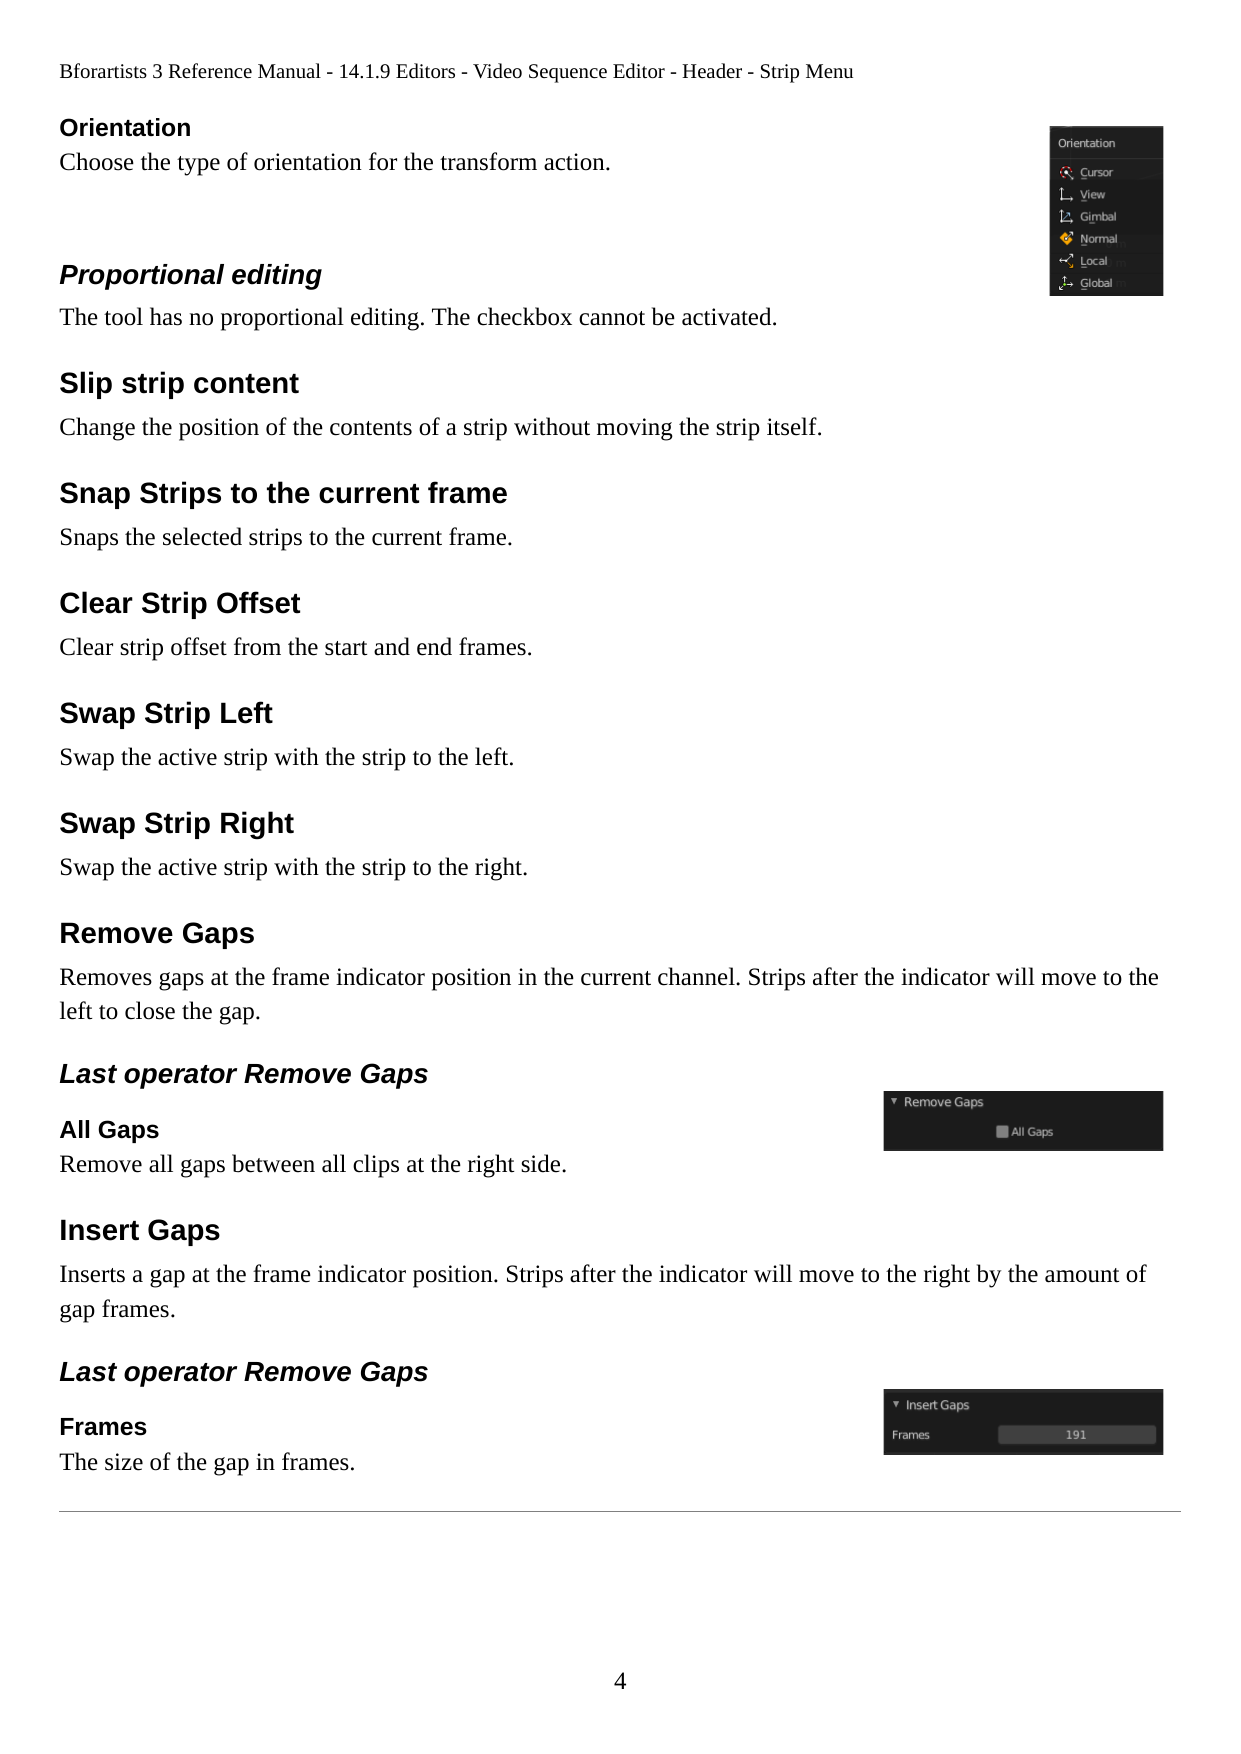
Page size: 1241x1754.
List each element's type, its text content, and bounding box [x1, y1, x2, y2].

subtitle Proportional editing [59, 258, 1049, 290]
text Inserts a gap at the frame indicator position. Strips after the indicator will move to the right by the amount of gap frames. [59, 1259, 1181, 1323]
subtitle All Gaps [59, 1115, 883, 1143]
picture [883, 1389, 1164, 1455]
text Removes gaps at the frame indicator position in the current channel. Strips after the indicator will move to the left to close the gap. [59, 962, 1181, 1025]
text Clear strip offset from the start and end frames. [59, 632, 1181, 661]
text Swap the active strip with the strip to the right. [59, 852, 1181, 881]
picture [883, 1091, 1164, 1151]
subtitle [1164, 258, 1181, 290]
subtitle Insert Gaps [59, 1213, 1181, 1247]
subtitle Remove Gaps [59, 916, 1181, 949]
subtitle Frames [59, 1412, 883, 1441]
subtitle Orientation [59, 113, 1181, 141]
text The size of the gap in frames. [59, 1447, 1181, 1476]
subtitle Swap Strip Right [59, 806, 1181, 839]
subtitle Clear Strip Offset [59, 586, 1181, 619]
subtitle Snap Strips to the current frame [59, 476, 1181, 510]
subtitle Swap Strip Left [59, 696, 1181, 729]
text Remove all gaps between all clips at the right side. [59, 1149, 1181, 1178]
text The tool has no proportional editing. The checkbox cannot be activated. [59, 302, 1181, 331]
picture [1049, 126, 1164, 296]
text Change the position of the contents of a strip without moving the strip itself. [59, 412, 1181, 441]
subtitle [1164, 1115, 1181, 1143]
subtitle Last operator Remove Gaps [59, 1058, 1181, 1090]
text Snaps the selected strips to the current frame. [59, 522, 1181, 551]
text Swap the active strip with the strip to the left. [59, 742, 1181, 771]
text Choose the type of orientation for the transform action. [59, 147, 1049, 176]
subtitle [1164, 1412, 1181, 1441]
subtitle Slip strip content [59, 366, 1181, 400]
subtitle Last operator Remove Gaps [59, 1355, 1181, 1387]
